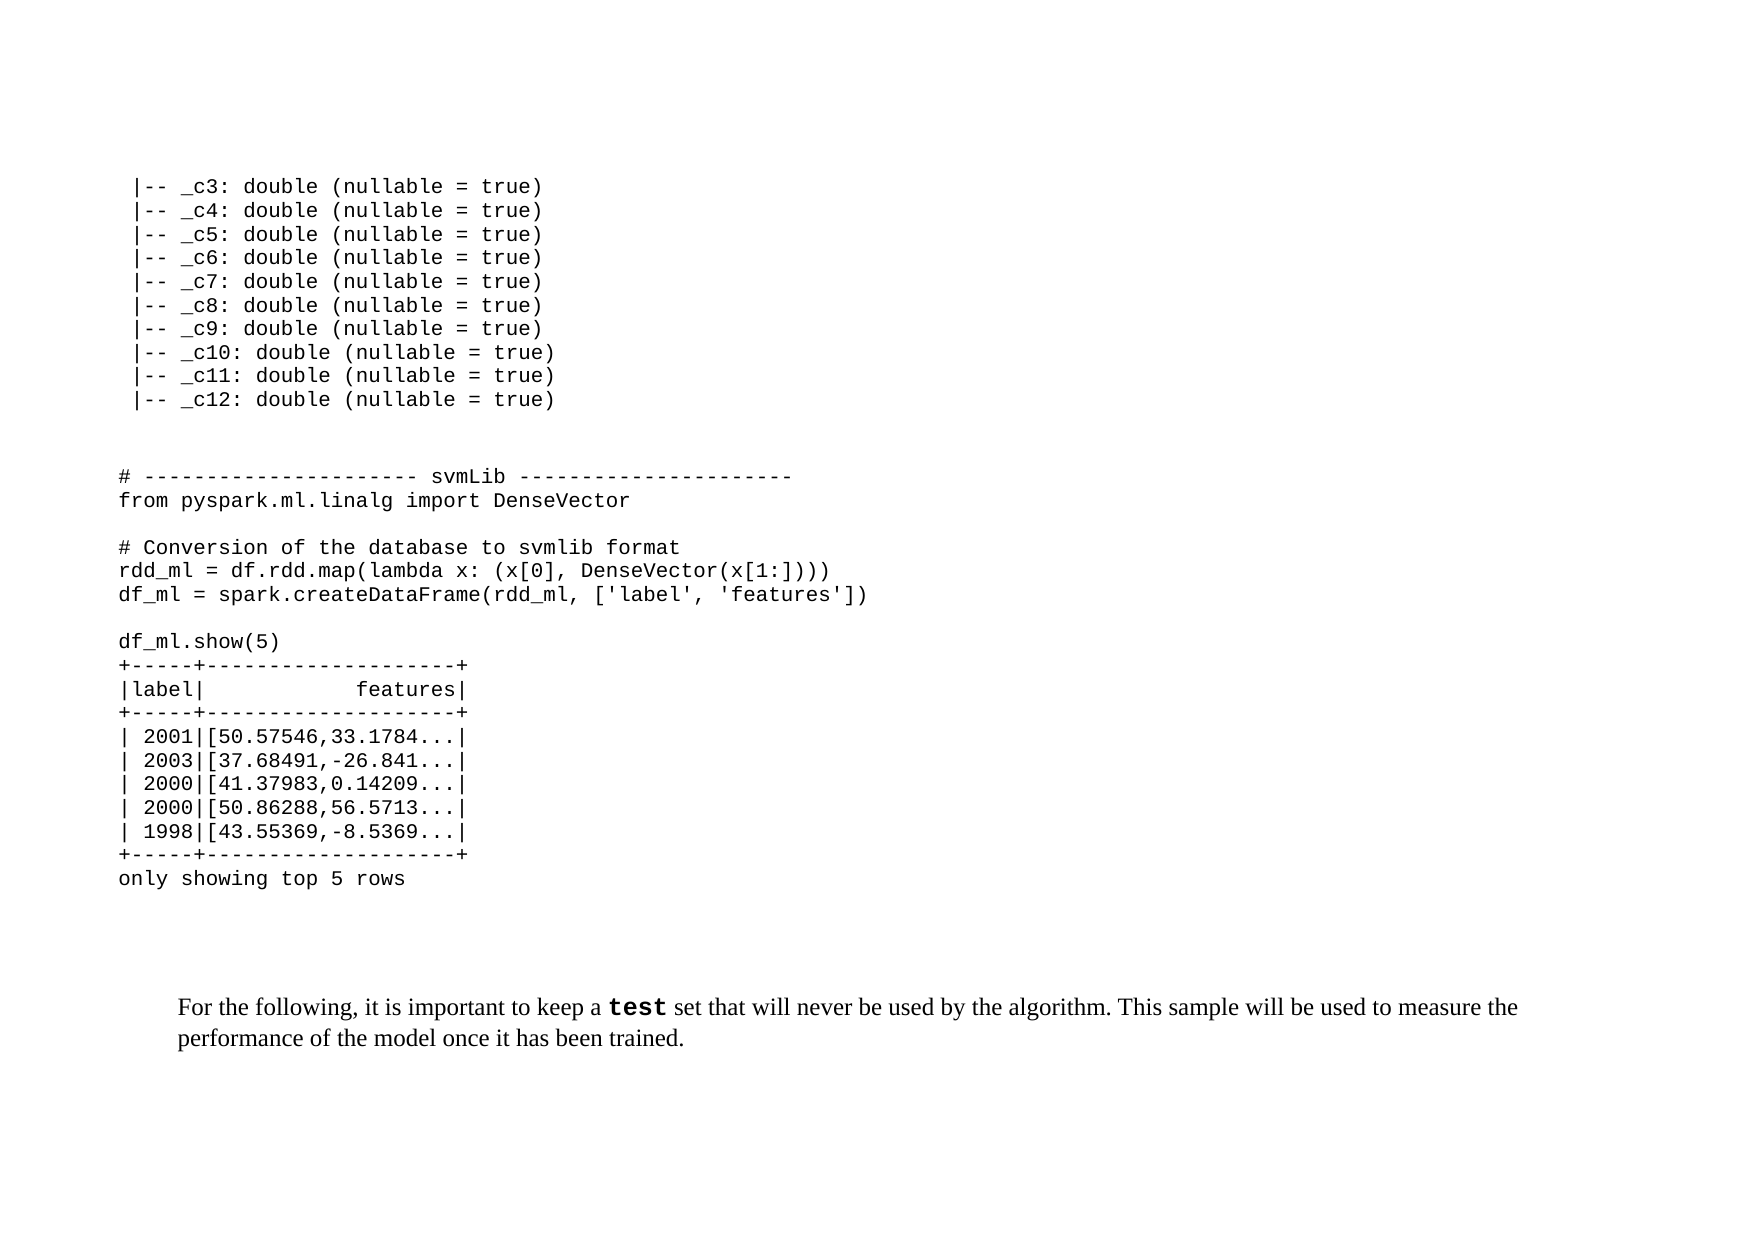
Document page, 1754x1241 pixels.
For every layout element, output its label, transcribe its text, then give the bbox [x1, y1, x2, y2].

text # ---------------------- svmLib ---------------------- [118, 466, 1636, 489]
text |-- _c7: double (nullable = true) [118, 271, 1636, 294]
text | 2001|[50.57546,33.1784...| [118, 726, 1636, 750]
text |label| features| [118, 679, 1636, 702]
text |-- _c3: double (nullable = true) [118, 176, 1636, 200]
text | 2000|[41.37983,0.14209...| [118, 773, 1636, 797]
text from pyspark.ml.linalg import DenseVector [118, 489, 1636, 513]
text |-- _c9: double (nullable = true) [118, 318, 1636, 342]
text |-- _c6: double (nullable = true) [118, 247, 1636, 271]
text |-- _c10: double (nullable = true) [118, 342, 1636, 366]
text |-- _c11: double (nullable = true) [118, 366, 1636, 389]
text # Conversion of the database to svmlib format [118, 537, 1636, 561]
text df_ml = spark.createDataFrame(rdd_ml, ['label', 'features']) [118, 584, 1636, 608]
text df_ml.show(5) [118, 631, 1636, 655]
text | 2000|[50.86288,56.5713...| [118, 797, 1636, 821]
text For the following, it is important to keep a test set that will never be used by the algorithm. This sample will be used to measure the performance of the model once it has been trained. [177, 992, 1577, 1052]
text rdd_ml = df.rdd.map(lambda x: (x[0], DenseVector(x[1:]))) [118, 561, 1636, 584]
text |-- _c12: double (nullable = true) [118, 389, 1636, 413]
text |-- _c5: double (nullable = true) [118, 224, 1636, 247]
text |-- _c4: double (nullable = true) [118, 200, 1636, 224]
text +-----+--------------------+ [118, 844, 1636, 868]
text +-----+--------------------+ [118, 655, 1636, 679]
text +-----+--------------------+ [118, 702, 1636, 726]
text |-- _c8: double (nullable = true) [118, 294, 1636, 318]
text | 1998|[43.55369,-8.5369...| [118, 821, 1636, 844]
text | 2003|[37.68491,-26.841...| [118, 750, 1636, 773]
text only showing top 5 rows [118, 868, 1636, 892]
